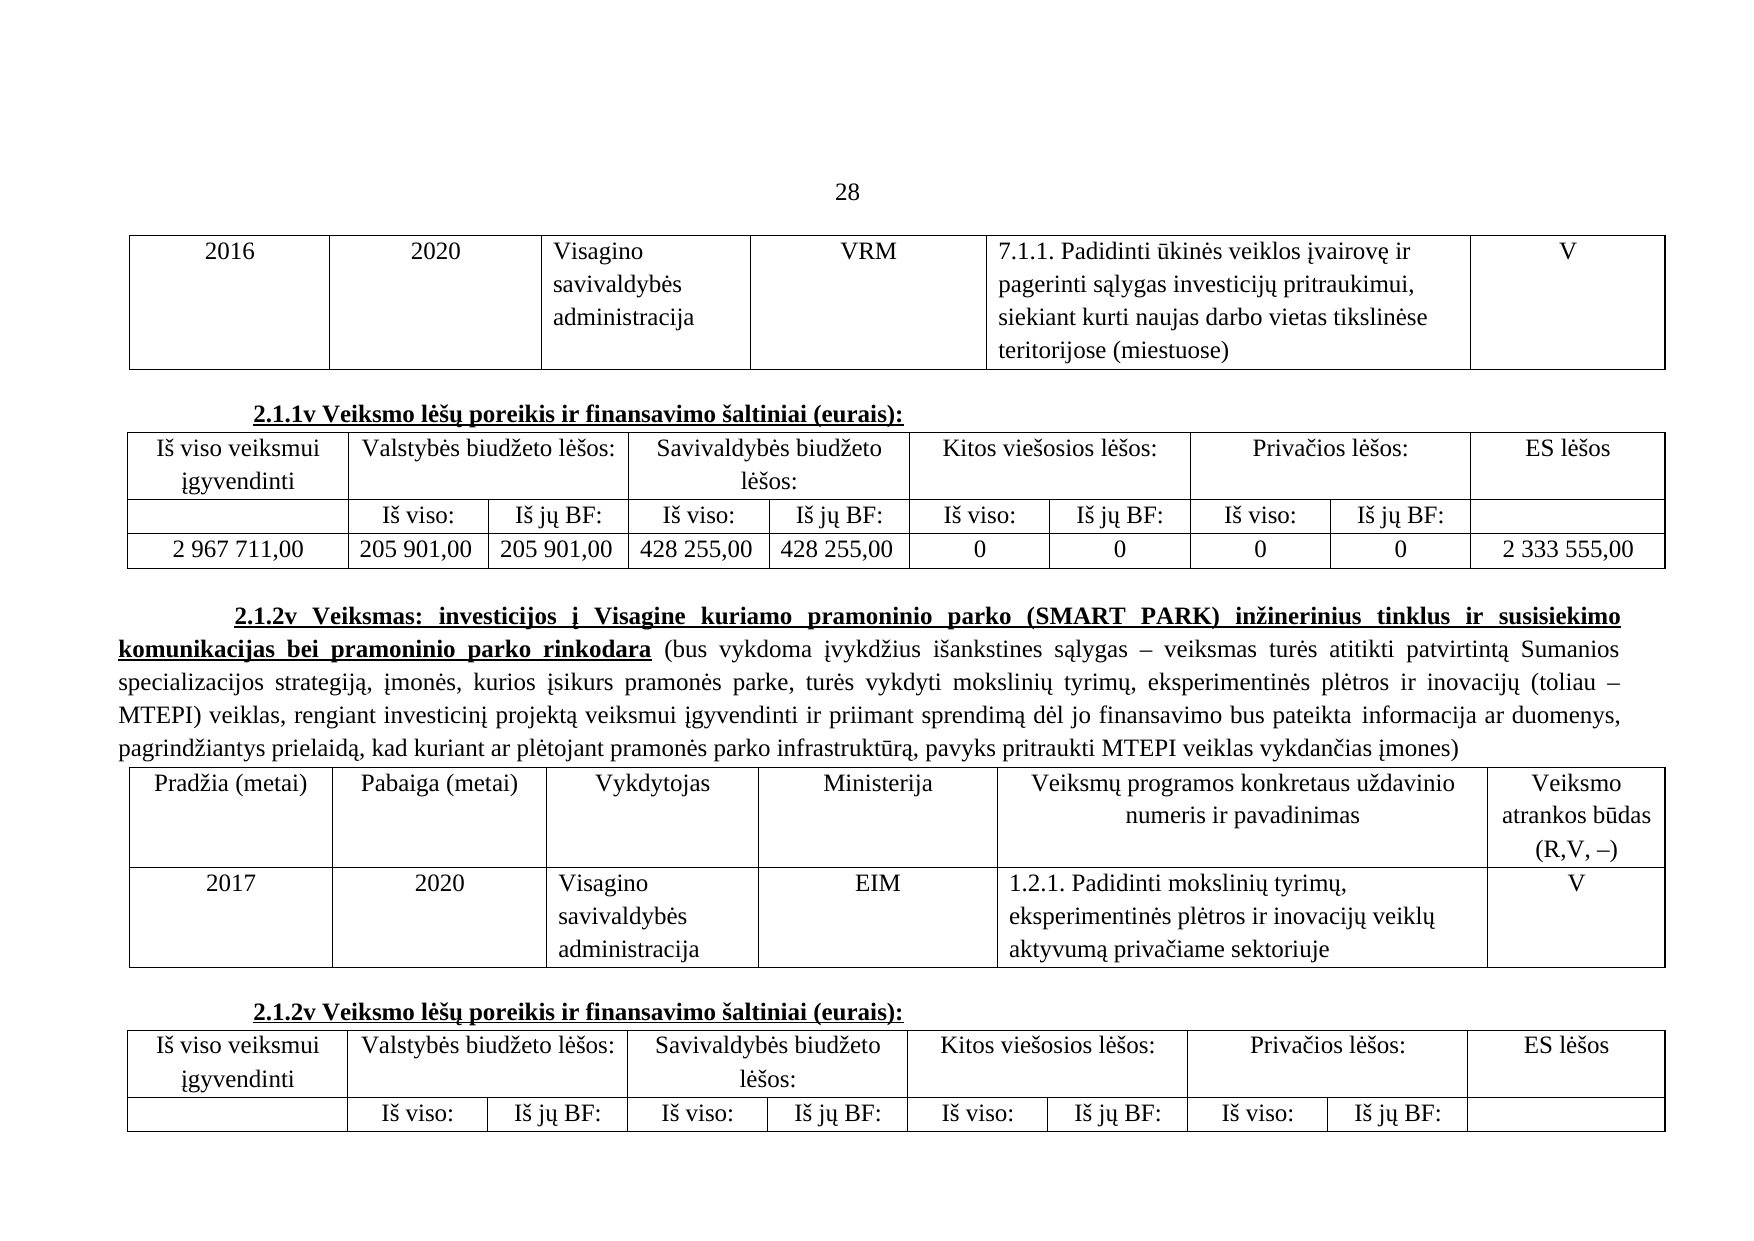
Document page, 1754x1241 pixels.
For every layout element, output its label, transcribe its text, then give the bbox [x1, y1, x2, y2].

table_cell 2017 [130, 868, 332, 967]
table_cell Visagino savivaldybės administracija [547, 868, 758, 967]
text 2.1.1v Veiksmo lėšų poreikis ir finansavimo šaltiniai (eurais): [118, 399, 1577, 428]
table_cell 2020 [330, 236, 541, 369]
table_cell 0 [910, 534, 1049, 567]
table_cell 2016 [130, 236, 329, 369]
table_cell 2 967 711,00 [128, 534, 348, 567]
table_cell Visagino savivaldybės administracija [542, 236, 750, 369]
table_cell Iš viso: [349, 500, 488, 533]
table_cell Iš jų BF: [489, 500, 628, 533]
table_header Pabaiga (metai) [333, 768, 546, 867]
table_cell Iš jų BF: [1048, 1098, 1187, 1131]
table_header Kitos viešosios lėšos: [910, 433, 1190, 499]
table_cell Iš viso: [348, 1098, 487, 1131]
table_cell Iš viso: [1191, 500, 1330, 533]
table_header Iš viso veiksmui įgyvendinti [128, 1031, 347, 1097]
table_header Valstybės biudžeto lėšos: [349, 433, 628, 499]
table_header Pradžia (metai) [130, 768, 332, 867]
table_cell 205 901,00 [349, 534, 488, 567]
table_cell 0 [1191, 534, 1330, 567]
table_cell Iš jų BF: [1050, 500, 1190, 533]
table_cell 7.1.1. Padidinti ūkinės veiklos įvairovę ir pagerinti sąlygas investicijų pritraukimui, siekiant kurti naujas darbo vietas tikslinėse teritorijose (miestuose) [987, 236, 1470, 369]
table_cell Iš jų BF: [768, 1098, 907, 1131]
table_header Iš viso veiksmui įgyvendinti [128, 433, 348, 499]
table_header Kitos viešosios lėšos: [908, 1031, 1187, 1097]
table_cell [128, 500, 348, 533]
table_cell 428 255,00 [629, 534, 769, 567]
table_cell Iš jų BF: [1331, 500, 1470, 533]
table_cell Iš viso: [910, 500, 1049, 533]
table_header Privačios lėšos: [1191, 433, 1470, 499]
table_cell Iš viso: [629, 500, 769, 533]
table_header Vykdytojas [547, 768, 758, 867]
table_cell Iš jų BF: [770, 500, 909, 533]
table_cell 205 901,00 [489, 534, 628, 567]
table_cell VRM [751, 236, 986, 369]
table_header Savivaldybės biudžeto lėšos: [628, 1031, 907, 1097]
table_cell Iš viso: [908, 1098, 1047, 1131]
table_cell [1471, 500, 1664, 533]
table_cell 428 255,00 [770, 534, 909, 567]
table_header Privačios lėšos: [1188, 1031, 1467, 1097]
table_header ES lėšos [1468, 1031, 1664, 1097]
table_cell Iš jų BF: [1328, 1098, 1467, 1131]
table_cell 2 333 555,00 [1471, 534, 1664, 567]
table_cell 1.2.1. Padidinti mokslinių tyrimų, eksperimentinės plėtros ir inovacijų veiklų aktyvumą privačiame sektoriuje [998, 868, 1487, 967]
table_header Veiksmų programos konkretaus uždavinio numeris ir pavadinimas [998, 768, 1487, 867]
table_cell 2020 [333, 868, 546, 967]
table_cell Iš viso: [628, 1098, 767, 1131]
table_header ES lėšos [1471, 433, 1664, 499]
table_header Savivaldybės biudžeto lėšos: [629, 433, 909, 499]
table_cell 0 [1050, 534, 1190, 567]
text 2.1.2v Veiksmo lėšų poreikis ir finansavimo šaltiniai (eurais): [253, 997, 1577, 1025]
table_cell 0 [1331, 534, 1470, 567]
table_cell V [1488, 868, 1664, 967]
table_cell V [1471, 236, 1664, 369]
table_cell [128, 1098, 347, 1131]
table_cell Iš viso: [1188, 1098, 1327, 1131]
table_header Valstybės biudžeto lėšos: [348, 1031, 627, 1097]
table_header Veiksmo atrankos būdas (R,V, –) [1488, 768, 1664, 867]
table_cell EIM [759, 868, 997, 967]
table_cell Iš jų BF: [488, 1098, 627, 1131]
table_header Ministerija [759, 768, 997, 867]
text 2.1.2v Veiksmas: investicijos į Visagine kuriamo pramoninio parko (SMART PARK) inžinerinius tinklus ir susisiekimo komunikacijas bei pramoninio parko rinkodara (bus vykdoma įvykdžius išankstines sąlygas – veiksmas turės atitikti patvirtintą Sumanios specializacijos strategiją, įmonės, kurios įsikurs pramonės parke, turės vykdyti mokslinių tyrimų, eksperimentinės plėtros ir inovacijų (toliau – MTEPI) veiklas, rengiant investicinį projektą veiksmui įgyvendinti ir priimant sprendimą dėl jo finansavimo bus pateikta informacija ar duomenys, pagrindžiantys prielaidą, kad kuriant ar plėtojant pramonės parko infrastruktūrą, pavyks pritraukti MTEPI veiklas vykdančias įmones) [118, 601, 1621, 762]
table_cell [1468, 1098, 1664, 1131]
